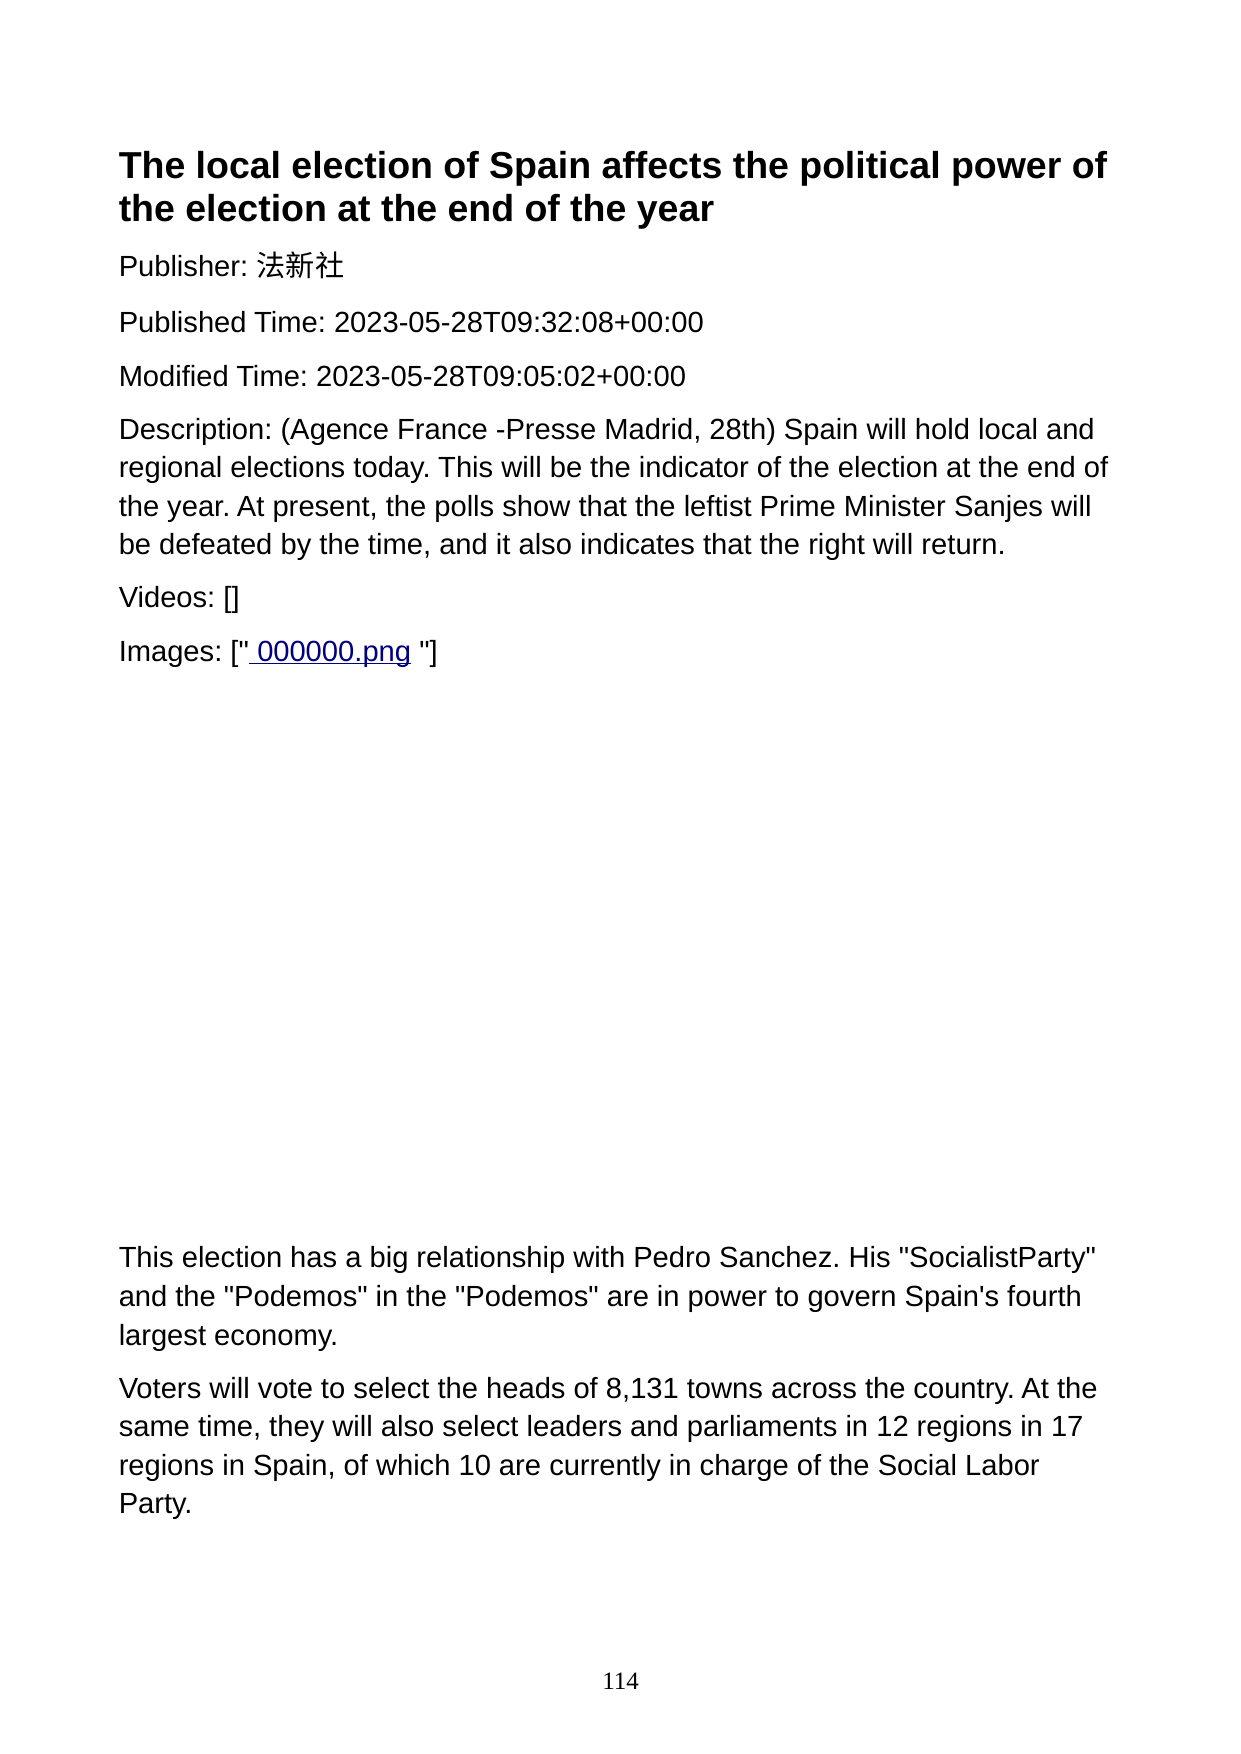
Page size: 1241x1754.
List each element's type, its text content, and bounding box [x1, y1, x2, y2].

text Description: (Agence France -Presse Madrid, 28th) Spain will hold local and regional elections today. This will be the indicator of the election at the end of the year. At present, the polls show that the leftist Prime Minister Sanjes will be defeated by the time, and it also indicates that the right will return. [118, 412, 1122, 561]
text Publisher: 法新社 [118, 242, 1122, 284]
text Published Time: 2023-05-28T09:32:08+00:00 [118, 305, 1122, 339]
text Videos: [] [118, 580, 1122, 614]
text Images: [" 000000.png "] [118, 633, 1122, 667]
text This election has a big relationship with Pedro Sanchez. His "SocialistParty" and the "Podemos" in the "Podemos" are in power to govern Spain's fourth largest economy. [118, 687, 1122, 1351]
text Modified Time: 2023-05-28T09:05:02+00:00 [118, 358, 1122, 392]
subtitle The local election of Spain affects the political power of the election at the end of the year [118, 143, 1122, 230]
text Voters will vote to select the heads of 8,131 towns across the country. At the same time, they will also select leaders and parliaments in 12 regions in 17 regions in Spain, of which 10 are currently in charge of the Social Labor Party. [118, 1371, 1122, 1520]
